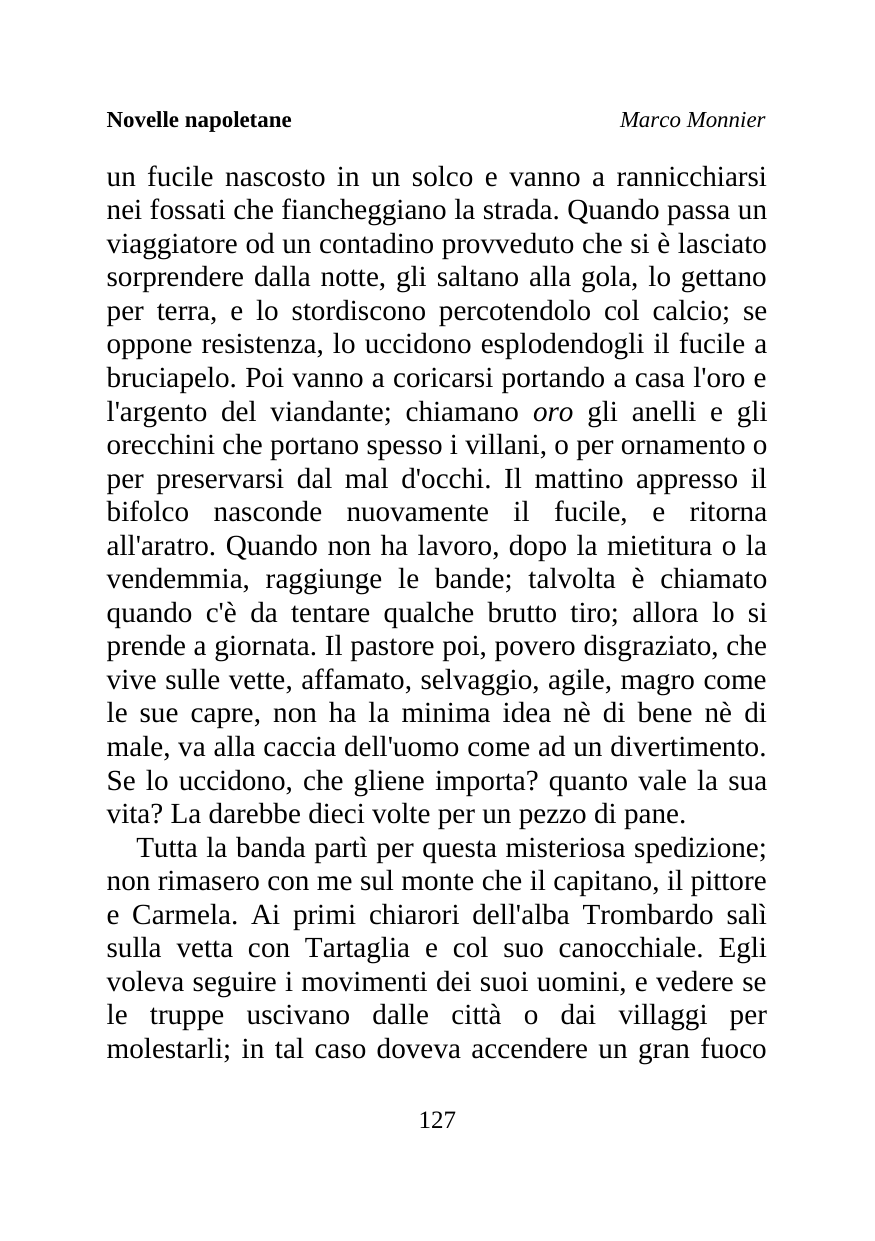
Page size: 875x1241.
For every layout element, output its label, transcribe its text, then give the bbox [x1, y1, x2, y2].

text Tutta la banda partì per questa misteriosa spedizione; non rimasero con me sul monte che il capitano, il pittore e Carmela. Ai primi chiarori dell'alba Trombardo salì sulla vetta con Tartaglia e col suo canocchiale. Egli voleva seguire i movimenti dei suoi uomini, e vedere se le truppe uscivano dalle città o dai villaggi per molestarli; in tal caso doveva accendere un gran fuoco [106, 830, 768, 1064]
text un fucile nascosto in un solco e vanno a rannicchiarsi nei fossati che fiancheggiano la strada. Quando passa un viaggiatore od un contadino provveduto che si è lasciato sorprendere dalla notte, gli saltano alla gola, lo gettano per terra, e lo stordiscono percotendolo col calcio; se oppone resistenza, lo uccidono esplodendogli il fucile a bruciapelo. Poi vanno a coricarsi portando a casa l'oro e l'argento del viandante; chiamano oro gli anelli e gli orecchini che portano spesso i villani, o per ornamento o per preservarsi dal mal d'occhi. Il mattino appresso il bifolco nasconde nuovamente il fucile, e ritorna all'aratro. Quando non ha lavoro, dopo la mietitura o la vendemmia, raggiunge le bande; talvolta è chiamato quando c'è da tentare qualche brutto tiro; allora lo si prende a giornata. Il pastore poi, povero disgraziato, che vive sulle vette, affamato, selvaggio, agile, magro come le sue capre, non ha la minima idea nè di bene nè di male, va alla caccia dell'uomo come ad un divertimento. Se lo uccidono, che gliene importa? quanto vale la sua vita? La darebbe dieci volte per un pezzo di pane. [106, 159, 768, 830]
